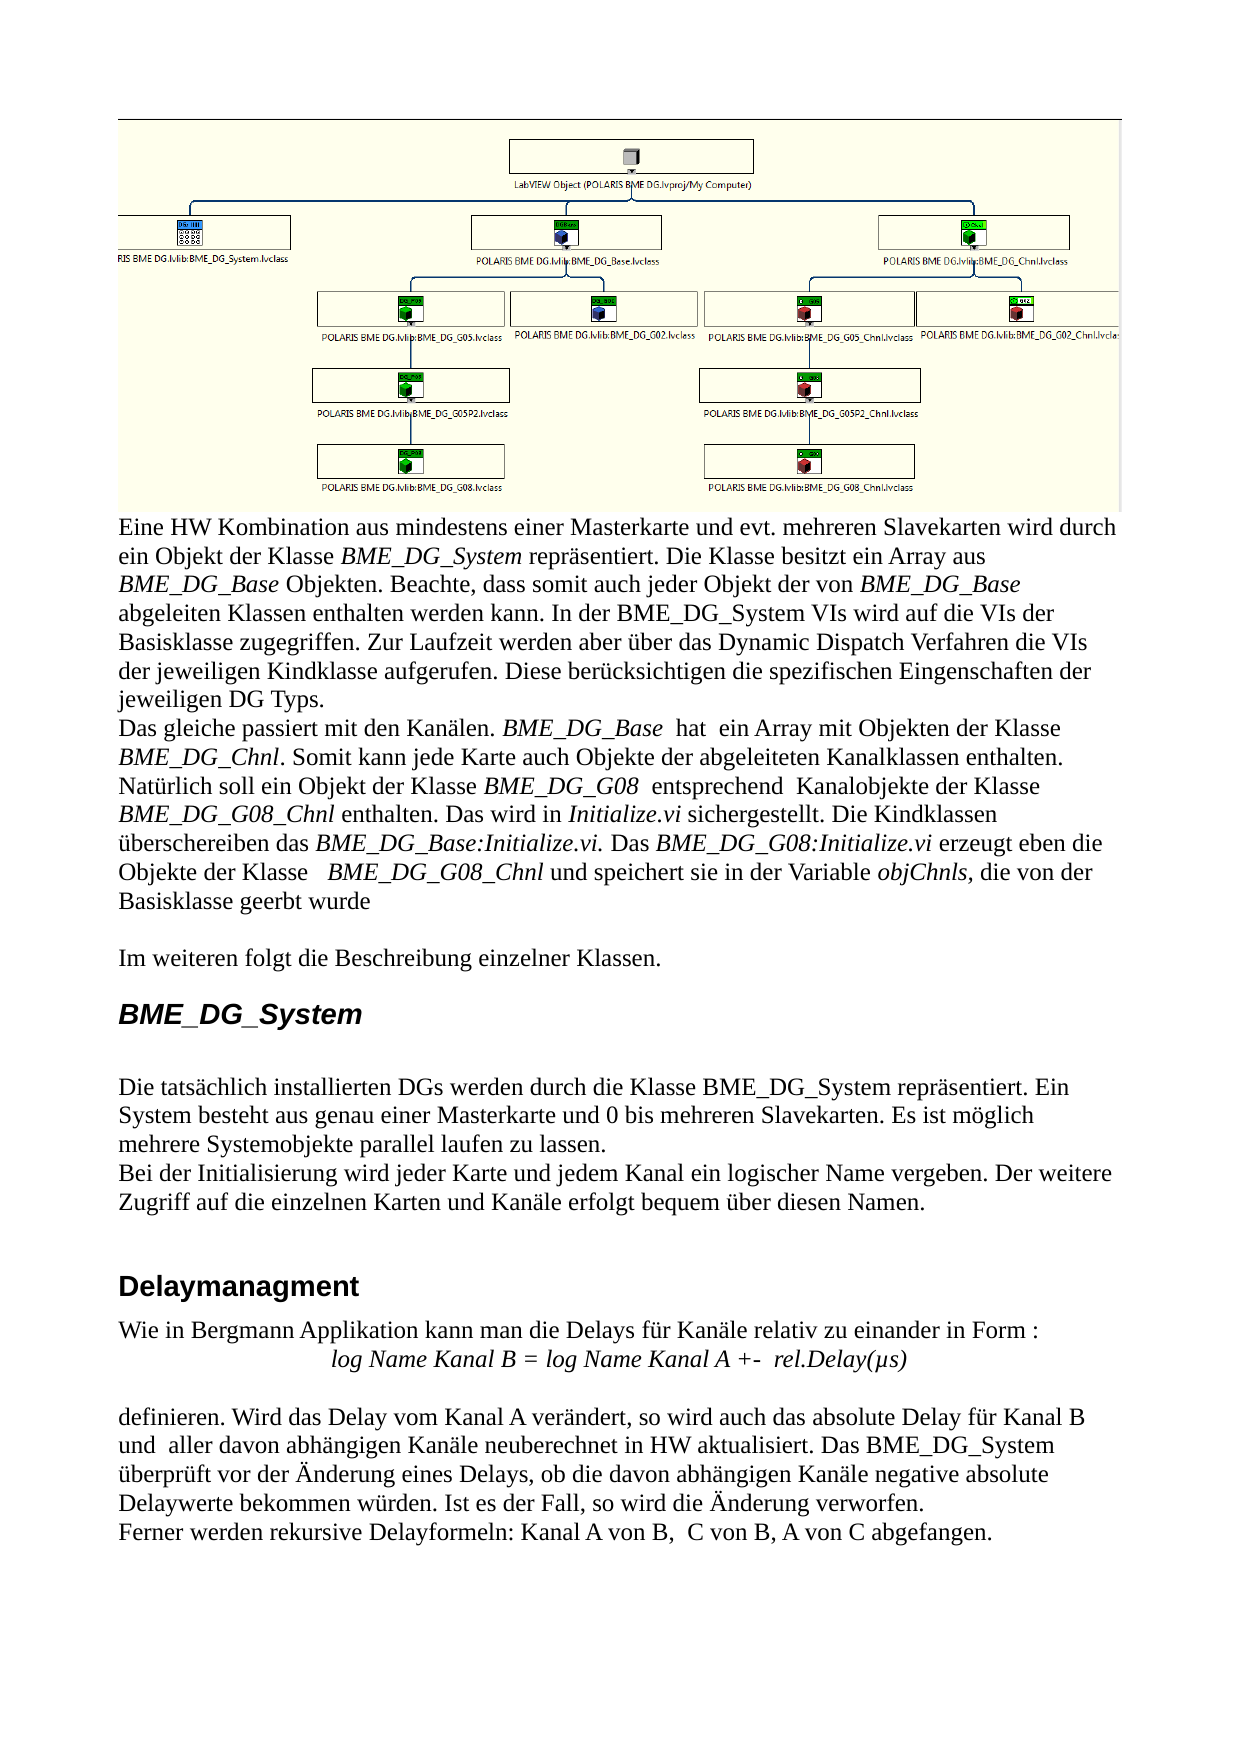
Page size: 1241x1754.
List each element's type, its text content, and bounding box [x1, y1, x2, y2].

text Das gleiche passiert mit den Kanälen. BME_DG_Base hat ein Array mit Objekten der Klasse BME_DG_Chnl. Somit kann jede Karte auch Objekte der abgeleiteten Kanalklassen enthalten. Natürlich soll ein Objekt der Klasse BME_DG_G08 entsprechend Kanalobjekte der Klasse BME_DG_G08_Chnl enthalten. Das wird in Initialize.vi sichergestellt. Die Kindklassen überschereiben das BME_DG_Base:Initialize.vi. Das BME_DG_G08:Initialize.vi erzeugt eben die Objekte der Klasse BME_DG_G08_Chnl und speichert sie in der Variable objChnls, die von der Basisklasse geerbt wurde [118, 713, 1122, 914]
text Bei der Initialisierung wird jeder Karte und jedem Kanal ein logischer Name vergeben. Der weitere Zugriff auf die einzelnen Karten und Kanäle erfolgt bequem über diesen Namen. [118, 1158, 1122, 1216]
text Im weiteren folgt die Beschreibung einzelner Klassen. [118, 943, 1122, 972]
picture [118, 118, 1122, 512]
subtitle BME_DG_System [118, 997, 1122, 1031]
text log Name Kanal B = log Name Kanal A +- rel.Delay(µs) [118, 1344, 1122, 1373]
text Wie in Bergmann Applikation kann man die Delays für Kanäle relativ zu einander in Form : [118, 1315, 1122, 1344]
text Ferner werden rekursive Delayformeln: Kanal A von B, C von B, A von C abgefangen. [118, 1517, 1122, 1545]
text Eine HW Kombination aus mindestens einer Masterkarte und evt. mehreren Slavekarten wird durch ein Objekt der Klasse BME_DG_System repräsentiert. Die Klasse besitzt ein Array aus BME_DG_Base Objekten. Beachte, dass somit auch jeder Objekt der von BME_DG_Base abgeleiten Klassen enthalten werden kann. In der BME_DG_System VIs wird auf die VIs der Basisklasse zugegriffen. Zur Laufzeit werden aber über das Dynamic Dispatch Verfahren die VIs der jeweiligen Kindklasse aufgerufen. Diese berücksichtigen die spezifischen Eingenschaften der jeweiligen DG Typs. [118, 512, 1122, 713]
subtitle Delaymanagment [118, 1269, 1122, 1303]
text definieren. Wird das Delay vom Kanal A verändert, so wird auch das absolute Delay für Kanal B und aller davon abhängigen Kanäle neuberechnet in HW aktualisiert. Das BME_DG_System überprüft vor der Änderung eines Delays, ob die davon abhängigen Kanäle negative absolute Delaywerte bekommen würden. Ist es der Fall, so wird die Änderung verworfen. [118, 1402, 1122, 1517]
text Die tatsächlich installierten DGs werden durch die Klasse BME_DG_System repräsentiert. Ein System besteht aus genau einer Masterkarte und 0 bis mehreren Slavekarten. Es ist möglich mehrere Systemobjekte parallel laufen zu lassen. [118, 1072, 1122, 1158]
